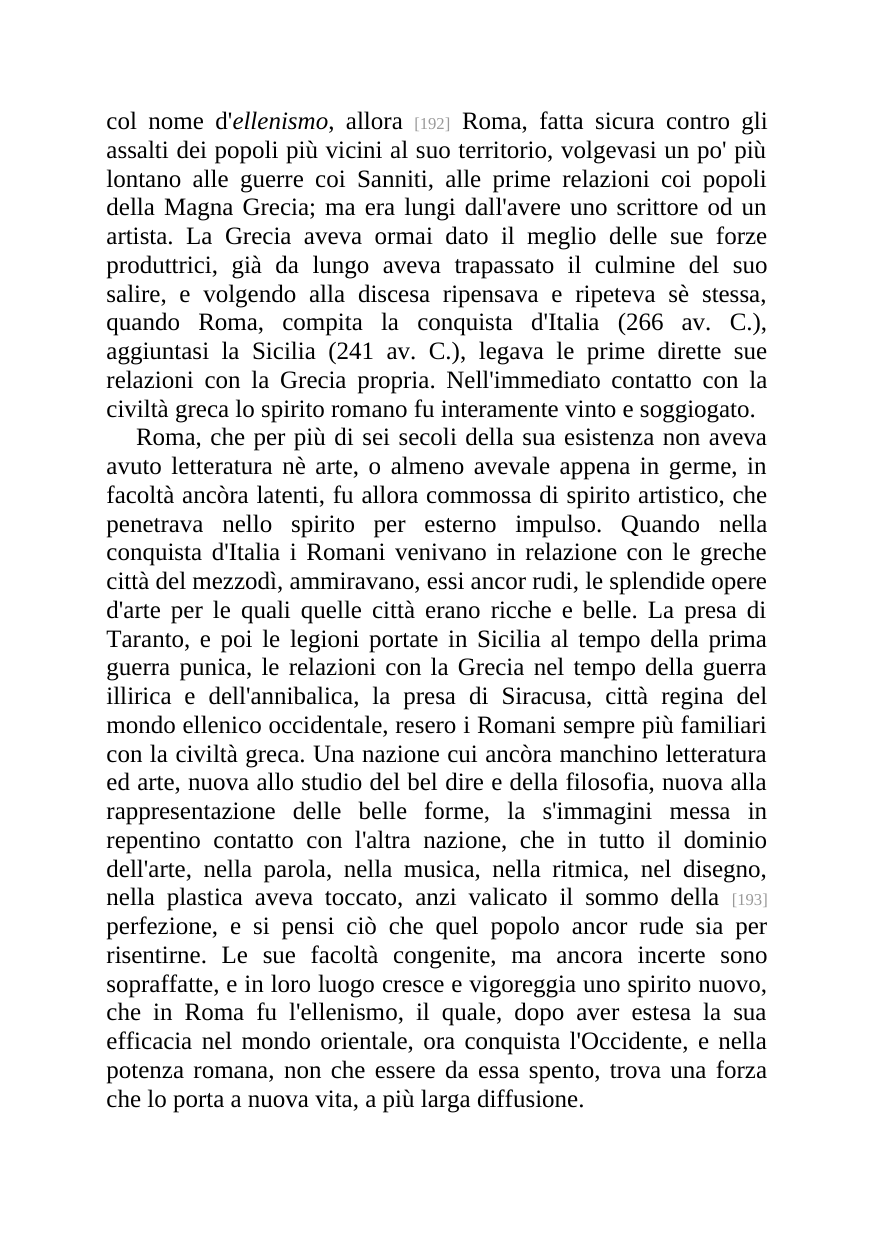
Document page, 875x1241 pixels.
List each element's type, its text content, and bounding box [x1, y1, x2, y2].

text Roma, che per più di sei secoli della sua esistenza non aveva avuto letteratura nè arte, o almeno avevale appena in germe, in facoltà ancòra latenti, fu allora commossa di spirito artistico, che penetrava nello spirito per esterno impulso. Quando nella conquista d'Italia i Romani venivano in relazione con le greche città del mezzodì, ammiravano, essi ancor rudi, le splendide opere d'arte per le quali quelle città erano ricche e belle. La presa di Taranto, e poi le legioni portate in Sicilia al tempo della prima guerra punica, le relazioni con la Grecia nel tempo della guerra illirica e dell'annibalica, la presa di Siracusa, città regina del mondo ellenico occidentale, resero i Romani sempre più familiari con la civiltà greca. Una nazione cui ancòra manchino letteratura ed arte, nuova allo studio del bel dire e della filosofia, nuova alla rappresentazione delle belle forme, la s'immagini messa in repentino contatto con l'altra nazione, che in tutto il dominio dell'arte, nella parola, nella musica, nella ritmica, nel disegno, nella plastica aveva toccato, anzi valicato il sommo della [193] perfezione, e si pensi ciò che quel popolo ancor rude sia per risentirne. Le sue facoltà congenite, ma ancora incerte sono sopraffatte, e in loro luogo cresce e vigoreggia uno spirito nuovo, che in Roma fu l'ellenismo, il quale, dopo aver estesa la sua efficacia nel mondo orientale, ora conquista l'Occidente, e nella potenza romana, non che essere da essa spento, trova una forza che lo porta a nuova vita, a più larga diffusione. [106, 422, 768, 1112]
text col nome d'ellenismo, allora [192] Roma, fatta sicura contro gli assalti dei popoli più vicini al suo territorio, volgevasi un po' più lontano alle guerre coi Sanniti, alle prime relazioni coi popoli della Magna Grecia; ma era lungi dall'avere uno scrittore od un artista. La Grecia aveva ormai dato il meglio delle sue forze produttrici, già da lungo aveva trapassato il culmine del suo salire, e volgendo alla discesa ripensava e ripeteva sè stessa, quando Roma, compita la conquista d'Italia (266 av. C.), aggiuntasi la Sicilia (241 av. C.), legava le prime dirette sue relazioni con la Grecia propria. Nell'immediato contatto con la civiltà greca lo spirito romano fu interamente vinto e soggiogato. [106, 106, 768, 422]
